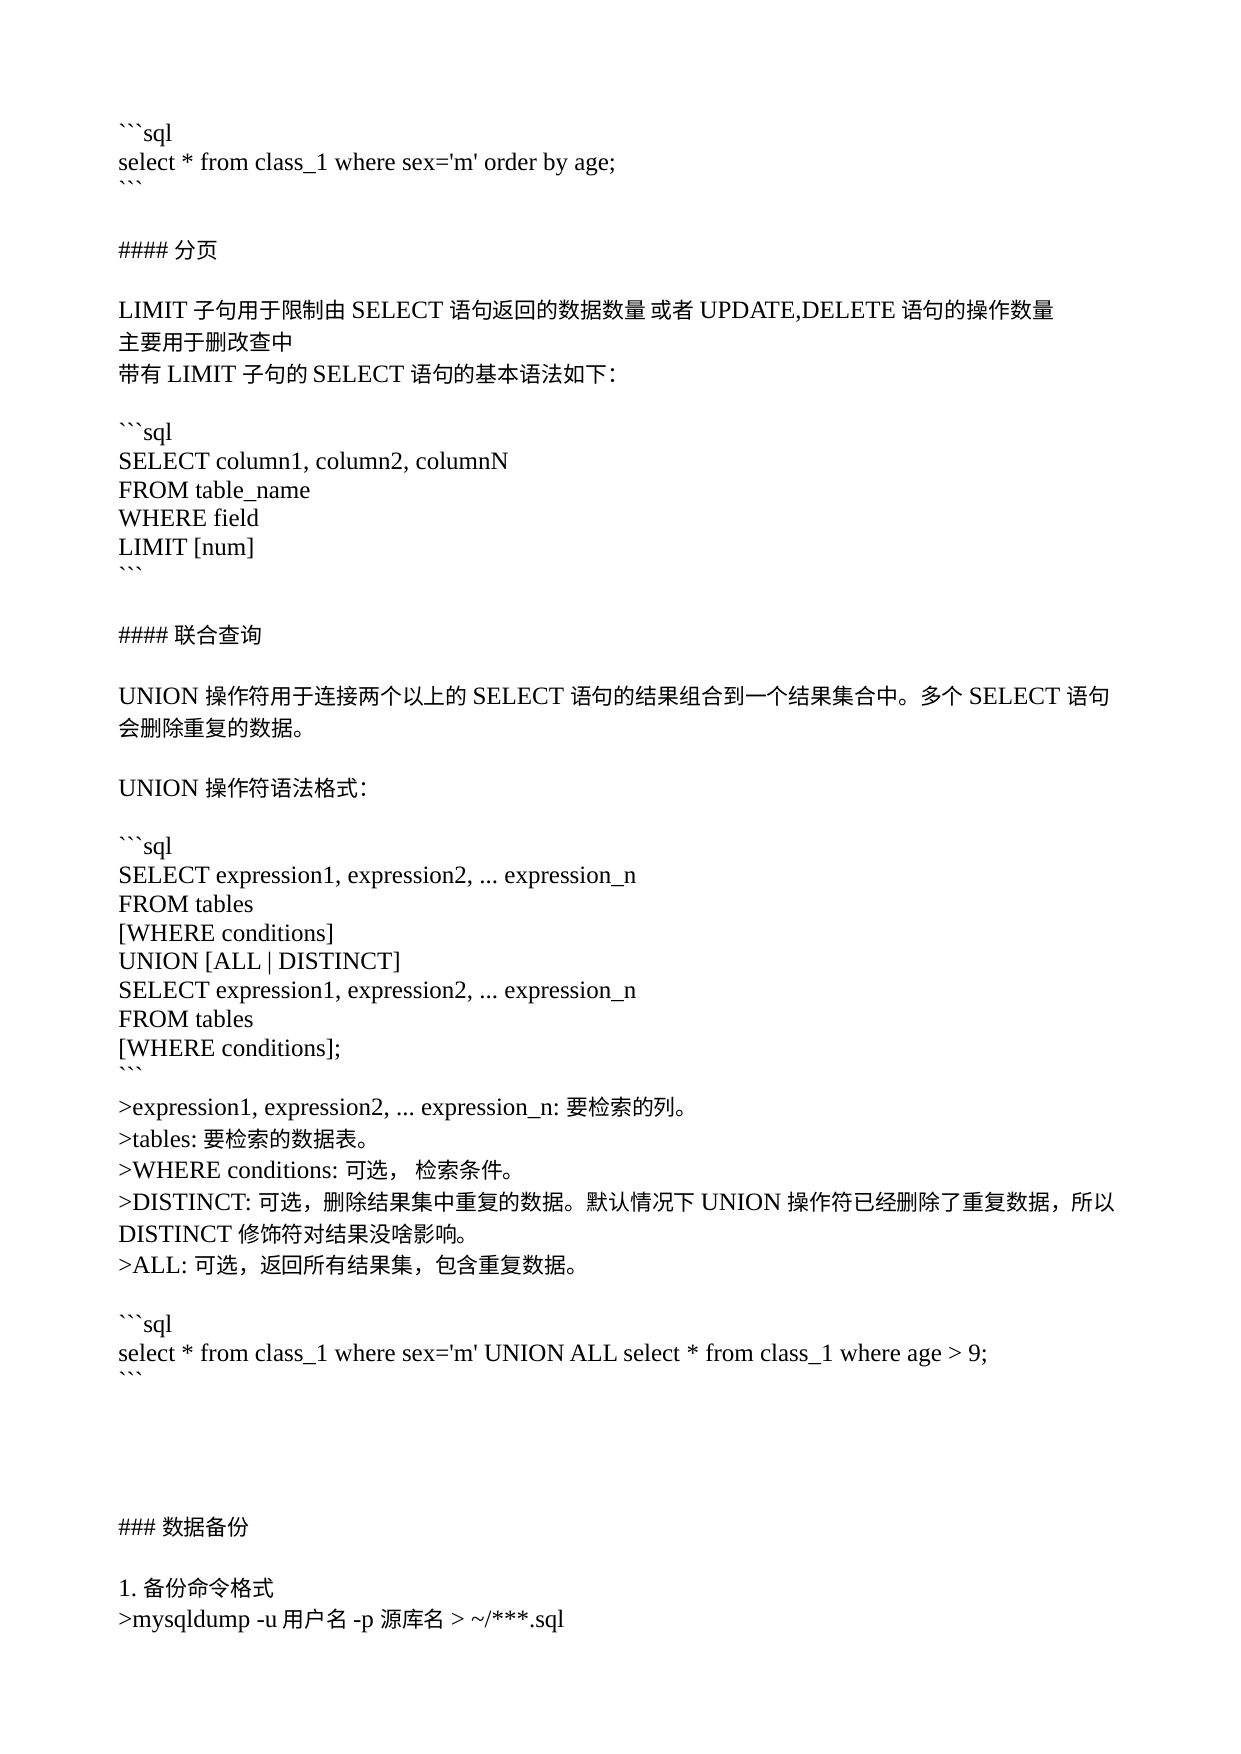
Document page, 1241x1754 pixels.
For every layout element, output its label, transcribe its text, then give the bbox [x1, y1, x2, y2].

text #### 联合查询 [118, 618, 1122, 650]
text ```sql [118, 831, 1122, 860]
text 主要用于删改查中 [118, 325, 1122, 357]
text >mysqldump -u用户名 -p 源库名 > ~/***.sql [118, 1602, 1122, 1634]
text UNION 操作符用于连接两个以上的 SELECT 语句的结果组合到一个结果集合中。多个 SELECT 语句会删除重复的数据。 [118, 679, 1122, 742]
text LIMIT 子句用于限制由 SELECT 语句返回的数据数量 或者 UPDATE,DELETE语句的操作数量 [118, 293, 1122, 325]
text 1. 备份命令格式 [118, 1571, 1122, 1602]
text FROM tables [118, 1004, 1122, 1033]
text [WHERE conditions] [118, 918, 1122, 946]
text >expression1, expression2, ... expression_n: 要检索的列。 [118, 1090, 1122, 1122]
text >WHERE conditions: 可选， 检索条件。 [118, 1153, 1122, 1185]
text ```sql [118, 417, 1122, 446]
text UNION [ALL | DISTINCT] [118, 946, 1122, 975]
text >DISTINCT: 可选，删除结果集中重复的数据。默认情况下 UNION 操作符已经删除了重复数据，所以 DISTINCT 修饰符对结果没啥影响。 [118, 1185, 1122, 1248]
text UNION 操作符语法格式： [118, 771, 1122, 803]
text ``` [118, 561, 1122, 590]
text ``` [118, 1366, 1122, 1395]
text ### 数据备份 [118, 1510, 1122, 1542]
text >tables: 要检索的数据表。 [118, 1122, 1122, 1153]
text ```sql [118, 118, 1122, 147]
text ``` [118, 176, 1122, 204]
text LIMIT [num] [118, 532, 1122, 561]
text WHERE field [118, 503, 1122, 532]
text >ALL: 可选，返回所有结果集，包含重复数据。 [118, 1248, 1122, 1280]
text select * from class_1 where sex='m' UNION ALL select * from class_1 where age > 9; [118, 1338, 1122, 1366]
text FROM tables [118, 889, 1122, 918]
text #### 分页 [118, 233, 1122, 265]
text [WHERE conditions]; [118, 1033, 1122, 1061]
text 带有 LIMIT 子句的 SELECT 语句的基本语法如下： [118, 357, 1122, 388]
text SELECT column1, column2, columnN [118, 446, 1122, 475]
text SELECT expression1, expression2, ... expression_n [118, 860, 1122, 889]
text ```sql [118, 1309, 1122, 1338]
text FROM table_name [118, 475, 1122, 503]
text ``` [118, 1061, 1122, 1090]
text SELECT expression1, expression2, ... expression_n [118, 975, 1122, 1004]
text select * from class_1 where sex='m' order by age; [118, 147, 1122, 176]
